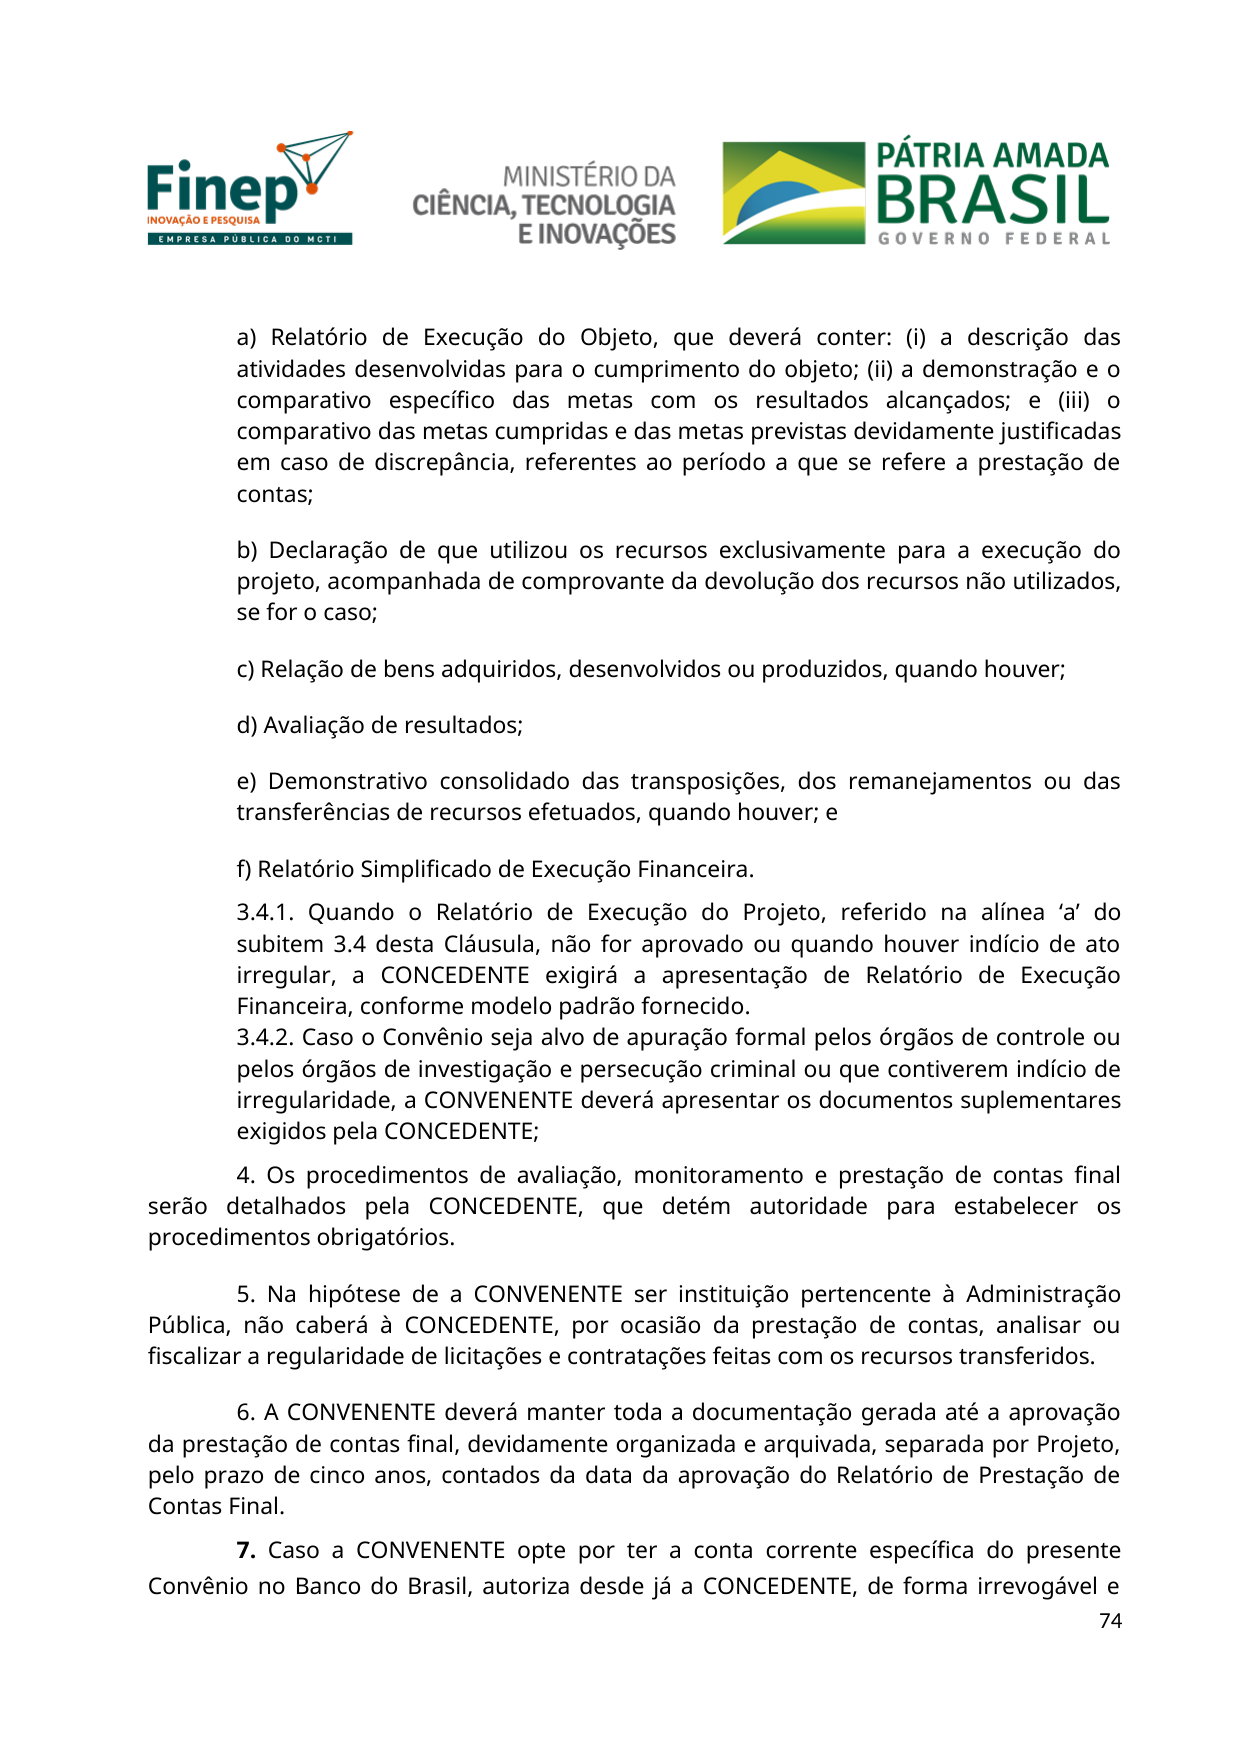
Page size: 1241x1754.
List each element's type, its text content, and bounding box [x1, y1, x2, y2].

text b) Declaração de que utilizou os recursos exclusivamente para a execução do projeto, acompanhada de comprovante da devolução dos recursos não utilizados, se for o caso; [236, 534, 1122, 628]
text 6. A CONVENENTE deverá manter toda a documentação gerada até a aprovação da prestação de contas final, devidamente organizada e arquivada, separada por Projeto, pelo prazo de cinco anos, contados da data da aprovação do Relatório de Prestação de Contas Final. [148, 1396, 1122, 1521]
text 4. Os procedimentos de avaliação, monitoramento e prestação de contas final serão detalhados pela CONCEDENTE, que detém autoridade para estabelecer os procedimentos obrigatórios. [148, 1159, 1122, 1253]
text 3.4.1. Quando o Relatório de Execução do Projeto, referido na alínea ‘a’ do subitem 3.4 desta Cláusula, não for aprovado ou quando houver indício de ato irregular, a CONCEDENTE exigirá a apresentação de Relatório de Execução Financeira, conforme modelo padrão fornecido. [236, 896, 1122, 1021]
text d) Avaliação de resultados; [236, 709, 1122, 740]
text 7. Caso a CONVENENTE opte por ter a conta corrente específica do presente Convênio no Banco do Brasil, autoriza desde já a CONCEDENTE, de forma irrevogável e [148, 1534, 1122, 1601]
text e) Demonstrativo consolidado das transposições, dos remanejamentos ou das transferências de recursos efetuados, quando houver; e [236, 765, 1122, 828]
text c) Relação de bens adquiridos, desenvolvidos ou produzidos, quando houver; [236, 653, 1122, 684]
text f) Relatório Simplificado de Execução Financeira. [236, 853, 1122, 884]
text 3.4.2. Caso o Convênio seja alvo de apuração formal pelos órgãos de controle ou pelos órgãos de investigação e persecução criminal ou que contiverem indício de irregularidade, a CONVENENTE deverá apresentar os documentos suplementares exigidos pela CONCEDENTE; [236, 1021, 1122, 1146]
text 5. Na hipótese de a CONVENENTE ser instituição pertencente à Administração Pública, não caberá à CONCEDENTE, por ocasião da prestação de contas, analisar ou fiscalizar a regularidade de licitações e contratações feitas com os recursos transferidos. [148, 1278, 1122, 1371]
text a) Relatório de Execução do Objeto, que deverá conter: (i) a descrição das atividades desenvolvidas para o cumprimento do objeto; (ii) a demonstração e o comparativo específico das metas com os resultados alcançados; e (iii) o comparativo das metas cumpridas e das metas previstas devidamente justificadas em caso de discrepância, referentes ao período a que se refere a prestação de contas; [236, 321, 1122, 509]
